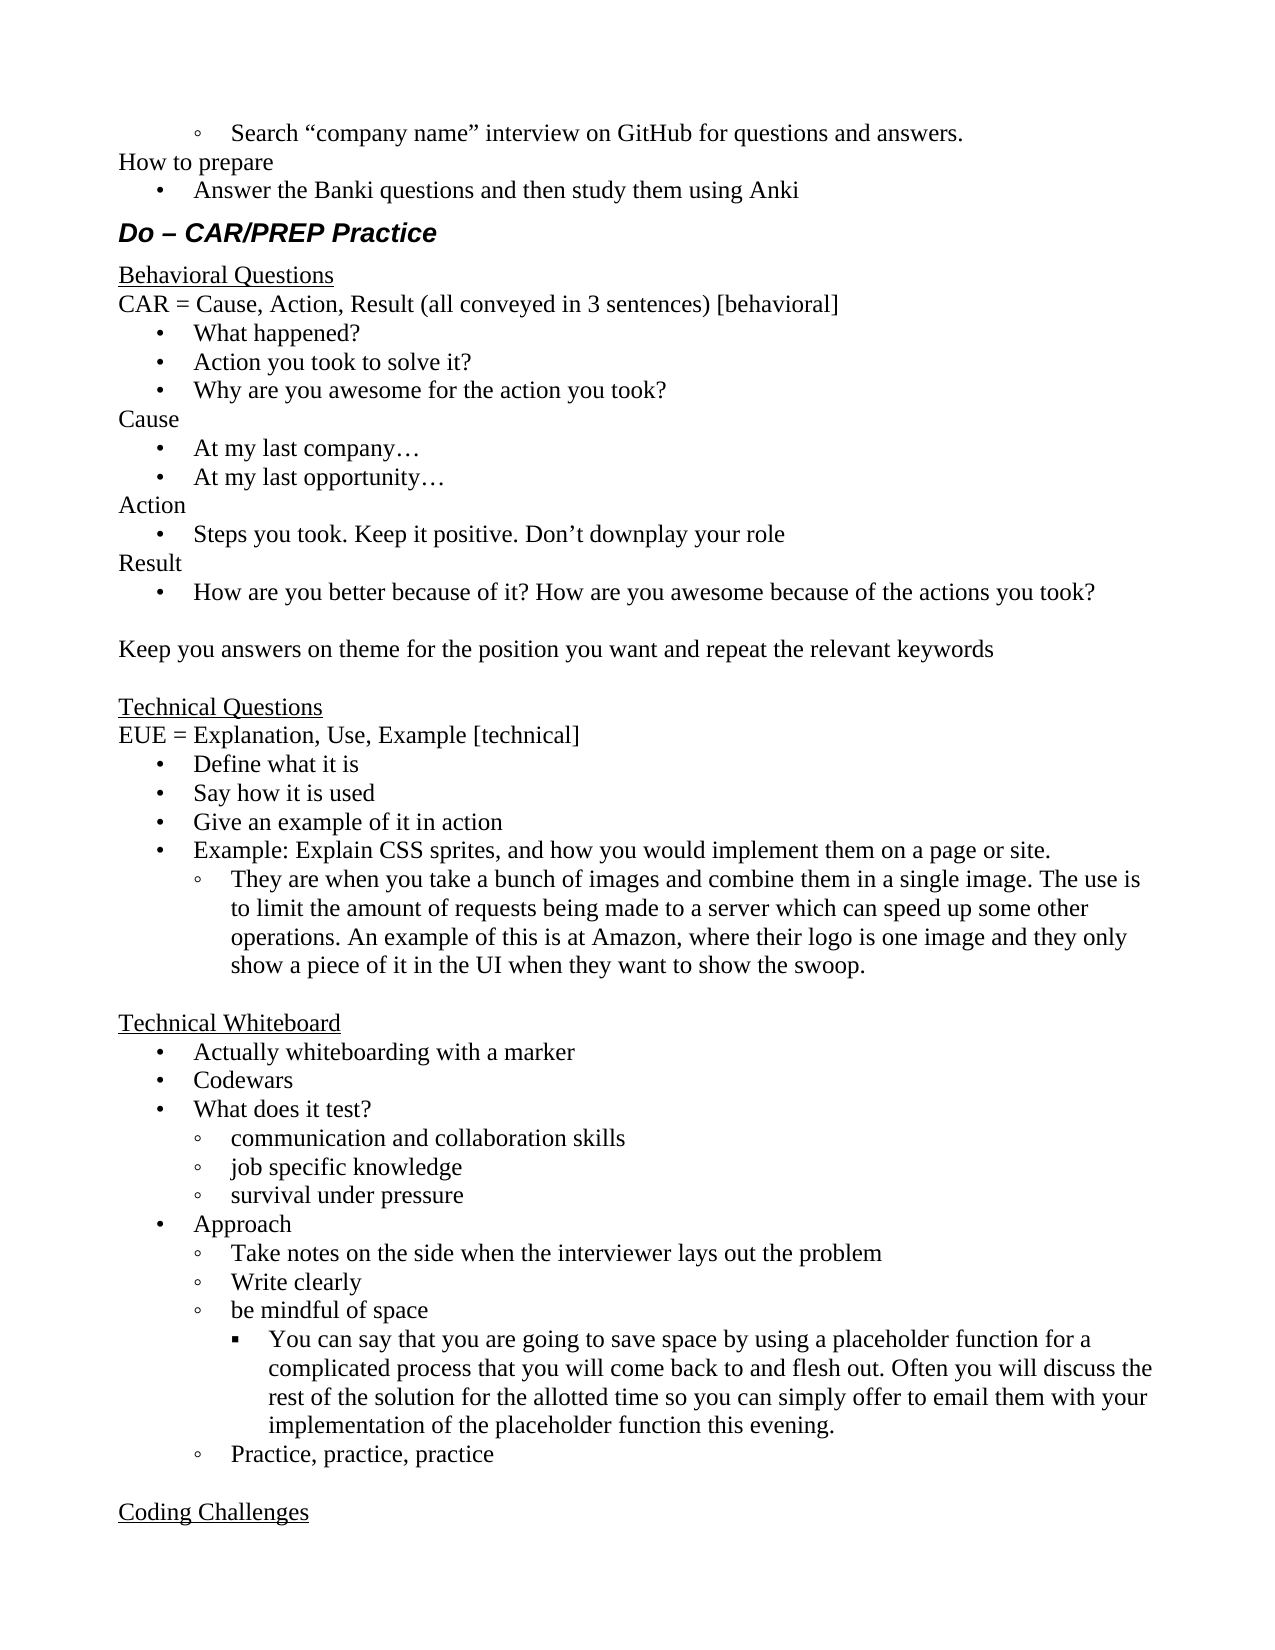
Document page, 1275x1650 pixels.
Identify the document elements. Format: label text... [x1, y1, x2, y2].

text Technical Whiteboard [118, 1008, 1157, 1037]
text Action [118, 491, 1157, 519]
list communication and collaboration skills [193, 1123, 1157, 1152]
list Answer the Banki questions and then study them using Anki [156, 176, 1157, 204]
list Practice, practice, practice [193, 1439, 1157, 1468]
text Result [118, 548, 1157, 577]
text Technical Questions [118, 692, 1157, 721]
list At my last company… [156, 433, 1157, 462]
text How to prepare [118, 147, 1157, 176]
list You can say that you are going to save space by using a placeholder function for a complicated process that you will come back to and flesh out. Often you will discuss the rest of the solution for the allotted time so you can simply offer to email them with your implementation of the placeholder function this evening. [231, 1324, 1157, 1439]
list How are you better because of it? How are you awesome because of the actions you took? [156, 577, 1157, 606]
list Define what it is [156, 749, 1157, 778]
list What happened? [156, 318, 1157, 347]
list Say how it is used [156, 778, 1157, 807]
list Write clearly [193, 1267, 1157, 1296]
list Give an example of it in action [156, 807, 1157, 836]
list At my last opportunity… [156, 462, 1157, 491]
text CAR = Cause, Action, Result (all conveyed in 3 sentences) [behavioral] [118, 289, 1157, 318]
list Actually whiteboarding with a marker [156, 1037, 1157, 1066]
list Example: Explain CSS sprites, and how you would implement them on a page or site. [156, 836, 1157, 864]
text Behavioral Questions [118, 261, 1157, 289]
list be mindful of space [193, 1296, 1157, 1324]
text Cause [118, 404, 1157, 433]
list Steps you took. Keep it positive. Don’t downplay your role [156, 519, 1157, 548]
list Take notes on the side when the interviewer lays out the problem [193, 1238, 1157, 1267]
list Approach [156, 1209, 1157, 1238]
list They are when you take a bunch of images and combine them in a single image. The use is to limit the amount of requests being made to a server which can speed up some other operations. An example of this is at Amazon, where their logo is one image and they only show a piece of it in the UI when they want to show the swoop. [193, 864, 1157, 979]
list Search “company name” interview on GitHub for questions and answers. [193, 118, 1157, 147]
list survival under pressure [193, 1181, 1157, 1209]
text Keep you answers on theme for the position you want and repeat the relevant keywords [118, 634, 1157, 663]
list Why are you awesome for the action you took? [156, 376, 1157, 404]
subtitle Do – CAR/PREP Practice [118, 217, 1157, 248]
list job specific knowledge [193, 1152, 1157, 1181]
list What does it test? [156, 1094, 1157, 1123]
list Codewars [156, 1066, 1157, 1094]
list Action you took to solve it? [156, 347, 1157, 376]
text Coding Challenges [118, 1497, 1157, 1526]
text EUE = Explanation, Use, Example [technical] [118, 721, 1157, 749]
